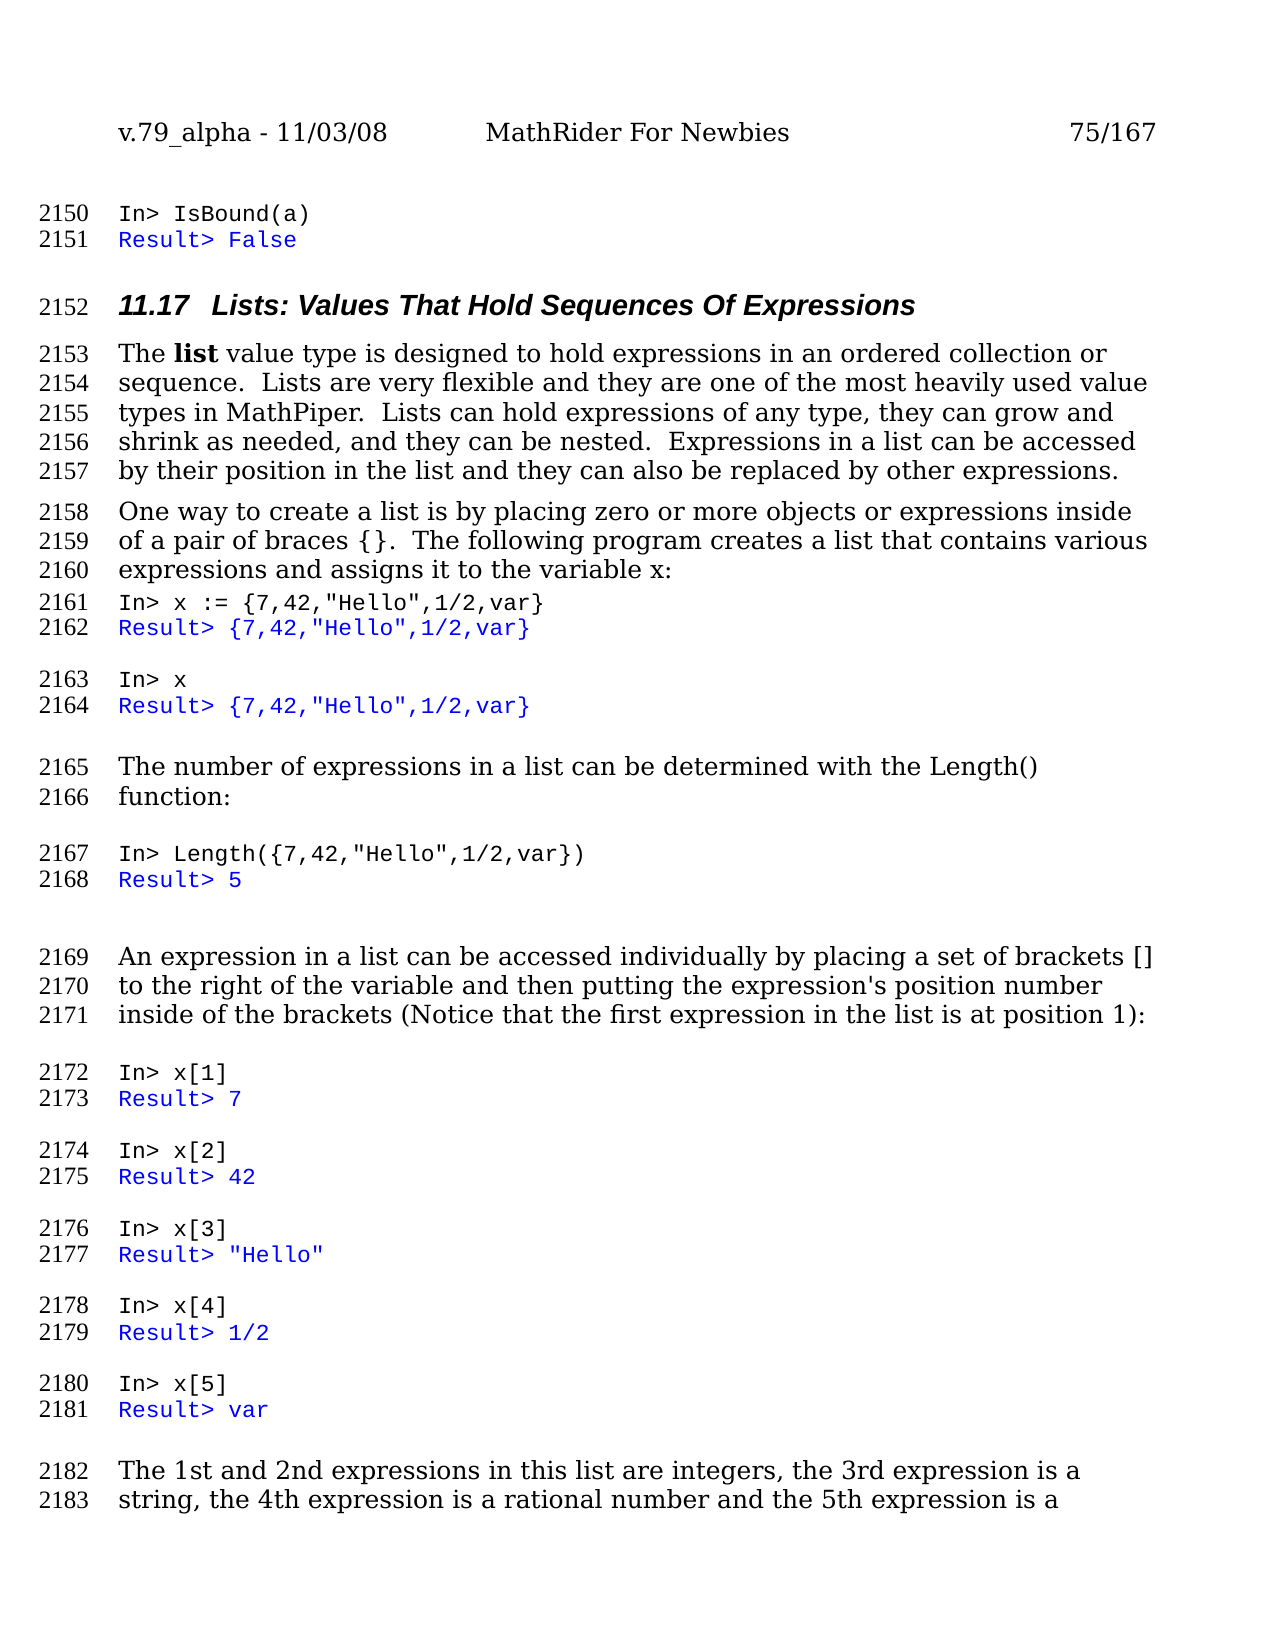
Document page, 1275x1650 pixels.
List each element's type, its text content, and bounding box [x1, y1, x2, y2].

text In> x[1] [118, 1061, 1157, 1087]
text In> x := {7,42,"Hello",1/2,var} [118, 591, 1157, 617]
text In> x[4] [118, 1295, 1157, 1321]
text Result> {7,42,"Hello",1/2,var} [118, 694, 1157, 721]
text The list value type is designed to hold expressions in an ordered collection or sequence. Lists are very flexible and they are one of the most heavily used value types in MathPiper. Lists can hold expressions of any type, they can grow and shrink as needed, and they can be nested. Expressions in a list can be accessed by their position in the list and they can also be replaced by other expressions. [118, 339, 1157, 485]
text The 1st and 2nd expressions in this list are integers, the 3rd expression is a string, the 4th expression is a rational number and the 5th expression is a [118, 1457, 1157, 1515]
text Result> 5 [118, 869, 1157, 895]
text The number of expressions in a list can be determined with the Length() function: [118, 752, 1157, 811]
text One way to create a list is by placing zero or more objects or expressions inside of a pair of braces {}. The following program creates a list that contains various expressions and assigns it to the variable x: [118, 497, 1157, 585]
text Result> "Hello" [118, 1243, 1157, 1269]
text An expression in a list can be accessed individually by placing a set of brackets [] to the right of the variable and then putting the expression's position number inside of the brackets (Notice that the first expression in the list is at position 1): [118, 942, 1157, 1029]
text In> Length({7,42,"Hello",1/2,var}) [118, 843, 1157, 869]
text Result> {7,42,"Hello",1/2,var} [118, 617, 1157, 643]
text In> x[2] [118, 1139, 1157, 1165]
text Result> 42 [118, 1165, 1157, 1191]
text In> x[3] [118, 1217, 1157, 1243]
text Result> var [118, 1399, 1157, 1424]
text In> x [118, 669, 1157, 694]
subtitle Lists: Values That Hold Sequences Of Expressions [118, 288, 1157, 321]
text Result> 1/2 [118, 1321, 1157, 1347]
text Result> False [118, 229, 1157, 254]
text Result> 7 [118, 1087, 1157, 1113]
text In> IsBound(a) [118, 203, 1157, 229]
text In> x[5] [118, 1373, 1157, 1399]
